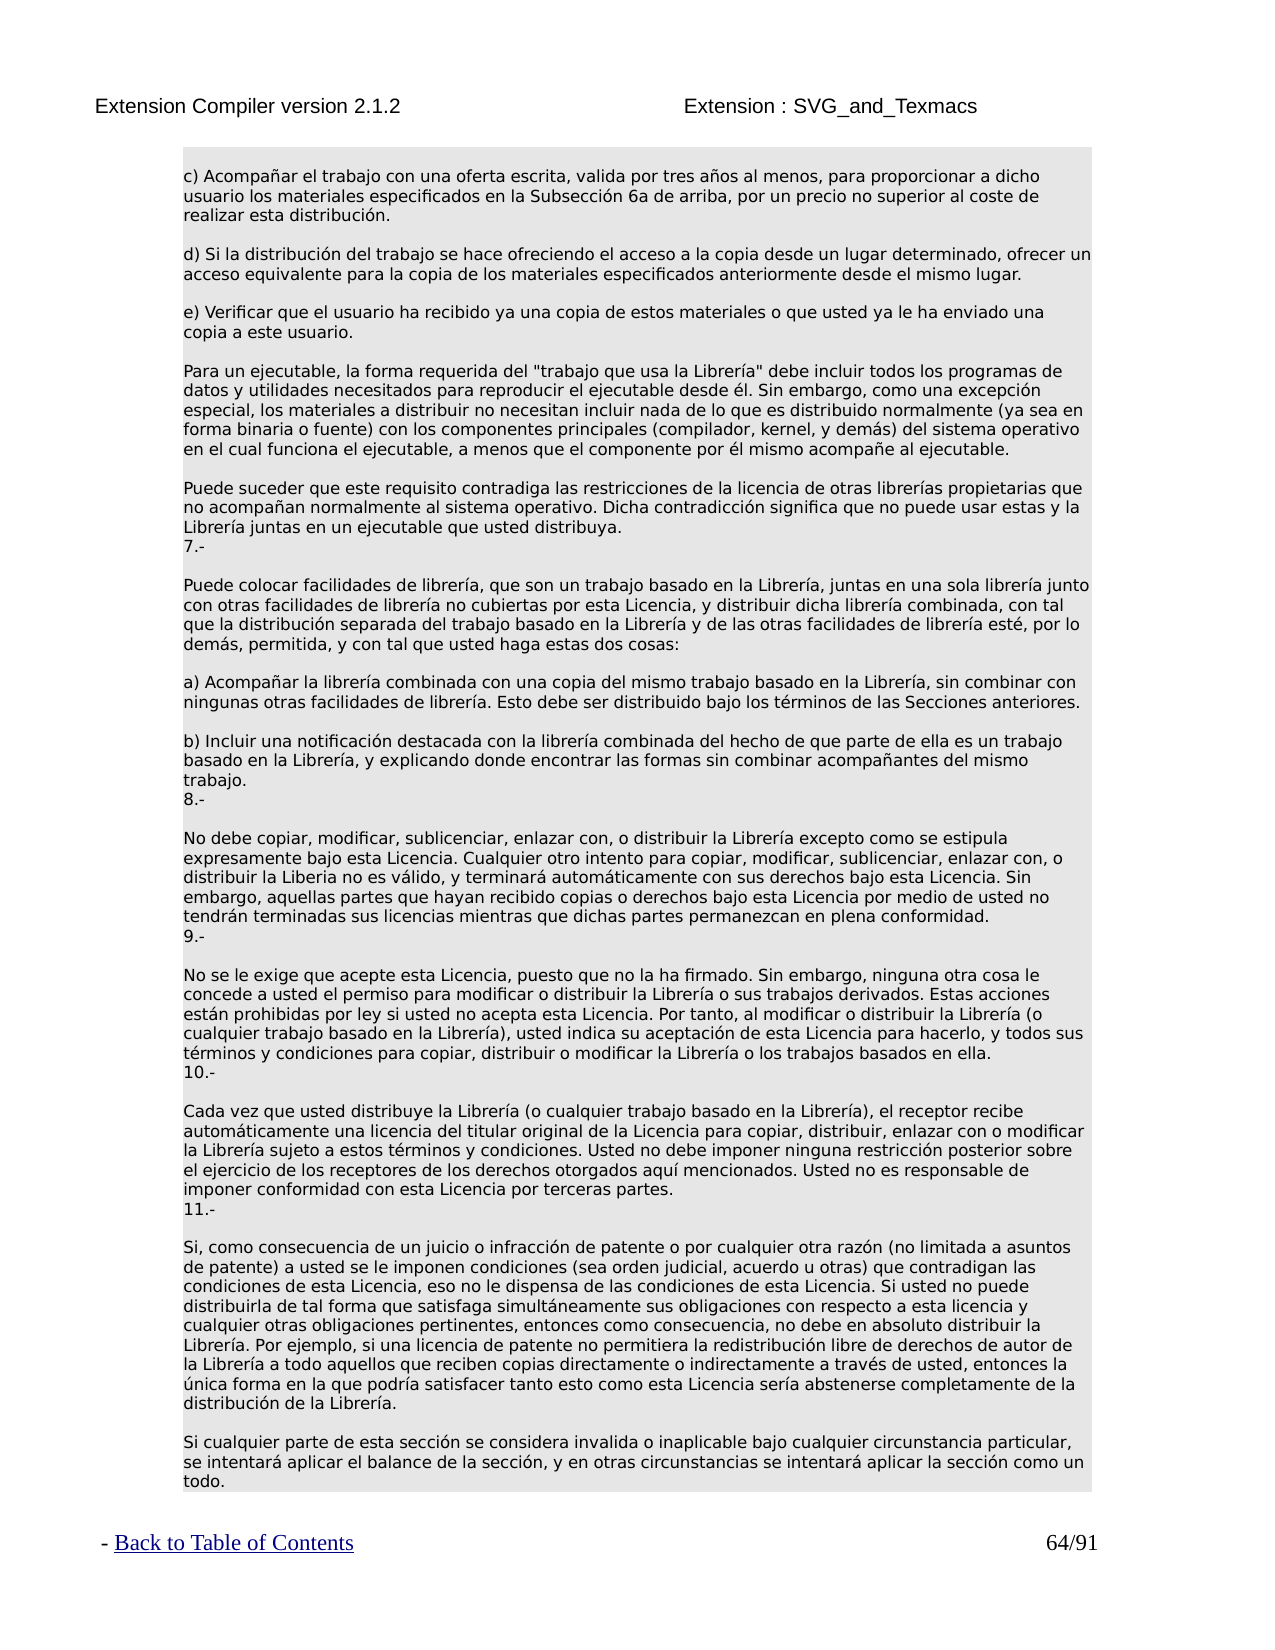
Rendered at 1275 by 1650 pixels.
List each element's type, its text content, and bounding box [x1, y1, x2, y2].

text 9.- [183, 927, 1092, 946]
text Cada vez que usted distribuye la Librería (o cualquier trabajo basado en la Librería), el receptor recibe automáticamente una licencia del titular original de la Licencia para copiar, distribuir, enlazar con o modificar la Librería sujeto a estos términos y condiciones. Usted no debe imponer ninguna restricción posterior sobre el ejercicio de los receptores de los derechos otorgados aquí mencionados. Usted no es responsable de imponer conformidad con esta Licencia por terceras partes. [183, 1102, 1092, 1199]
text No debe copiar, modificar, sublicenciar, enlazar con, o distribuir la Librería excepto como se estipula expresamente bajo esta Licencia. Cualquier otro intento para copiar, modificar, sublicenciar, enlazar con, o distribuir la Liberia no es válido, y terminará automáticamente con sus derechos bajo esta Licencia. Sin embargo, aquellas partes que hayan recibido copias o derechos bajo esta Licencia por medio de usted no tendrán terminadas sus licencias mientras que dichas partes permanezcan en plena conformidad. [183, 829, 1092, 927]
text e) Verificar que el usuario ha recibido ya una copia de estos materiales o que usted ya le ha enviado una copia a este usuario. [183, 303, 1092, 342]
text 8.- [183, 790, 1092, 810]
text 11.- [183, 1199, 1092, 1219]
text No se le exige que acepte esta Licencia, puesto que no la ha firmado. Sin embargo, ninguna otra cosa le concede a usted el permiso para modificar o distribuir la Librería o sus trabajos derivados. Estas acciones están prohibidas por ley si usted no acepta esta Licencia. Por tanto, al modificar o distribuir la Librería (o cualquier trabajo basado en la Librería), usted indica su aceptación de esta Licencia para hacerlo, y todos sus términos y condiciones para copiar, distribuir o modificar la Librería o los trabajos basados en ella. [183, 966, 1092, 1063]
text c) Acompañar el trabajo con una oferta escrita, valida por tres años al menos, para proporcionar a dicho usuario los materiales especificados en la Subsección 6a de arriba, por un precio no superior al coste de realizar esta distribución. [183, 167, 1092, 225]
text 10.- [183, 1063, 1092, 1082]
text b) Incluir una notificación destacada con la librería combinada del hecho de que parte de ella es un trabajo basado en la Librería, y explicando donde encontrar las formas sin combinar acompañantes del mismo trabajo. [183, 732, 1092, 790]
text d) Si la distribución del trabajo se hace ofreciendo el acceso a la copia desde un lugar determinado, ofrecer un acceso equivalente para la copia de los materiales especificados anteriormente desde el mismo lugar. [183, 245, 1092, 284]
text Si cualquier parte de esta sección se considera invalida o inaplicable bajo cualquier circunstancia particular, se intentará aplicar el balance de la sección, y en otras circunstancias se intentará aplicar la sección como un todo. [183, 1433, 1092, 1492]
text 7.- [183, 537, 1092, 557]
text Si, como consecuencia de un juicio o infracción de patente o por cualquier otra razón (no limitada a asuntos de patente) a usted se le imponen condiciones (sea orden judicial, acuerdo u otras) que contradigan las condiciones de esta Licencia, eso no le dispensa de las condiciones de esta Licencia. Si usted no puede distribuirla de tal forma que satisfaga simultáneamente sus obligaciones con respecto a esta licencia y cualquier otras obligaciones pertinentes, entonces como consecuencia, no debe en absoluto distribuir la Librería. Por ejemplo, si una licencia de patente no permitiera la redistribución libre de derechos de autor de la Librería a todo aquellos que reciben copias directamente o indirectamente a través de usted, entonces la única forma en la que podría satisfacer tanto esto como esta Licencia sería abstenerse completamente de la distribución de la Librería. [183, 1238, 1092, 1414]
text Puede suceder que este requisito contradiga las restricciones de la licencia de otras librerías propietarias que no acompañan normalmente al sistema operativo. Dicha contradicción significa que no puede usar estas y la Librería juntas en un ejecutable que usted distribuya. [183, 479, 1092, 537]
text a) Acompañar la librería combinada con una copia del mismo trabajo basado en la Librería, sin combinar con ningunas otras facilidades de librería. Esto debe ser distribuido bajo los términos de las Secciones anteriores. [183, 673, 1092, 712]
text Para un ejecutable, la forma requerida del "trabajo que usa la Librería" debe incluir todos los programas de datos y utilidades necesitados para reproducir el ejecutable desde él. Sin embargo, como una excepción especial, los materiales a distribuir no necesitan incluir nada de lo que es distribuido normalmente (ya sea en forma binaria o fuente) con los componentes principales (compilador, kernel, y demás) del sistema operativo en el cual funciona el ejecutable, a menos que el componente por él mismo acompañe al ejecutable. [183, 362, 1092, 459]
text Puede colocar facilidades de librería, que son un trabajo basado en la Librería, juntas en una sola librería junto con otras facilidades de librería no cubiertas por esta Licencia, y distribuir dicha librería combinada, con tal que la distribución separada del trabajo basado en la Librería y de las otras facilidades de librería esté, por lo demás, permitida, y con tal que usted haga estas dos cosas: [183, 576, 1092, 654]
